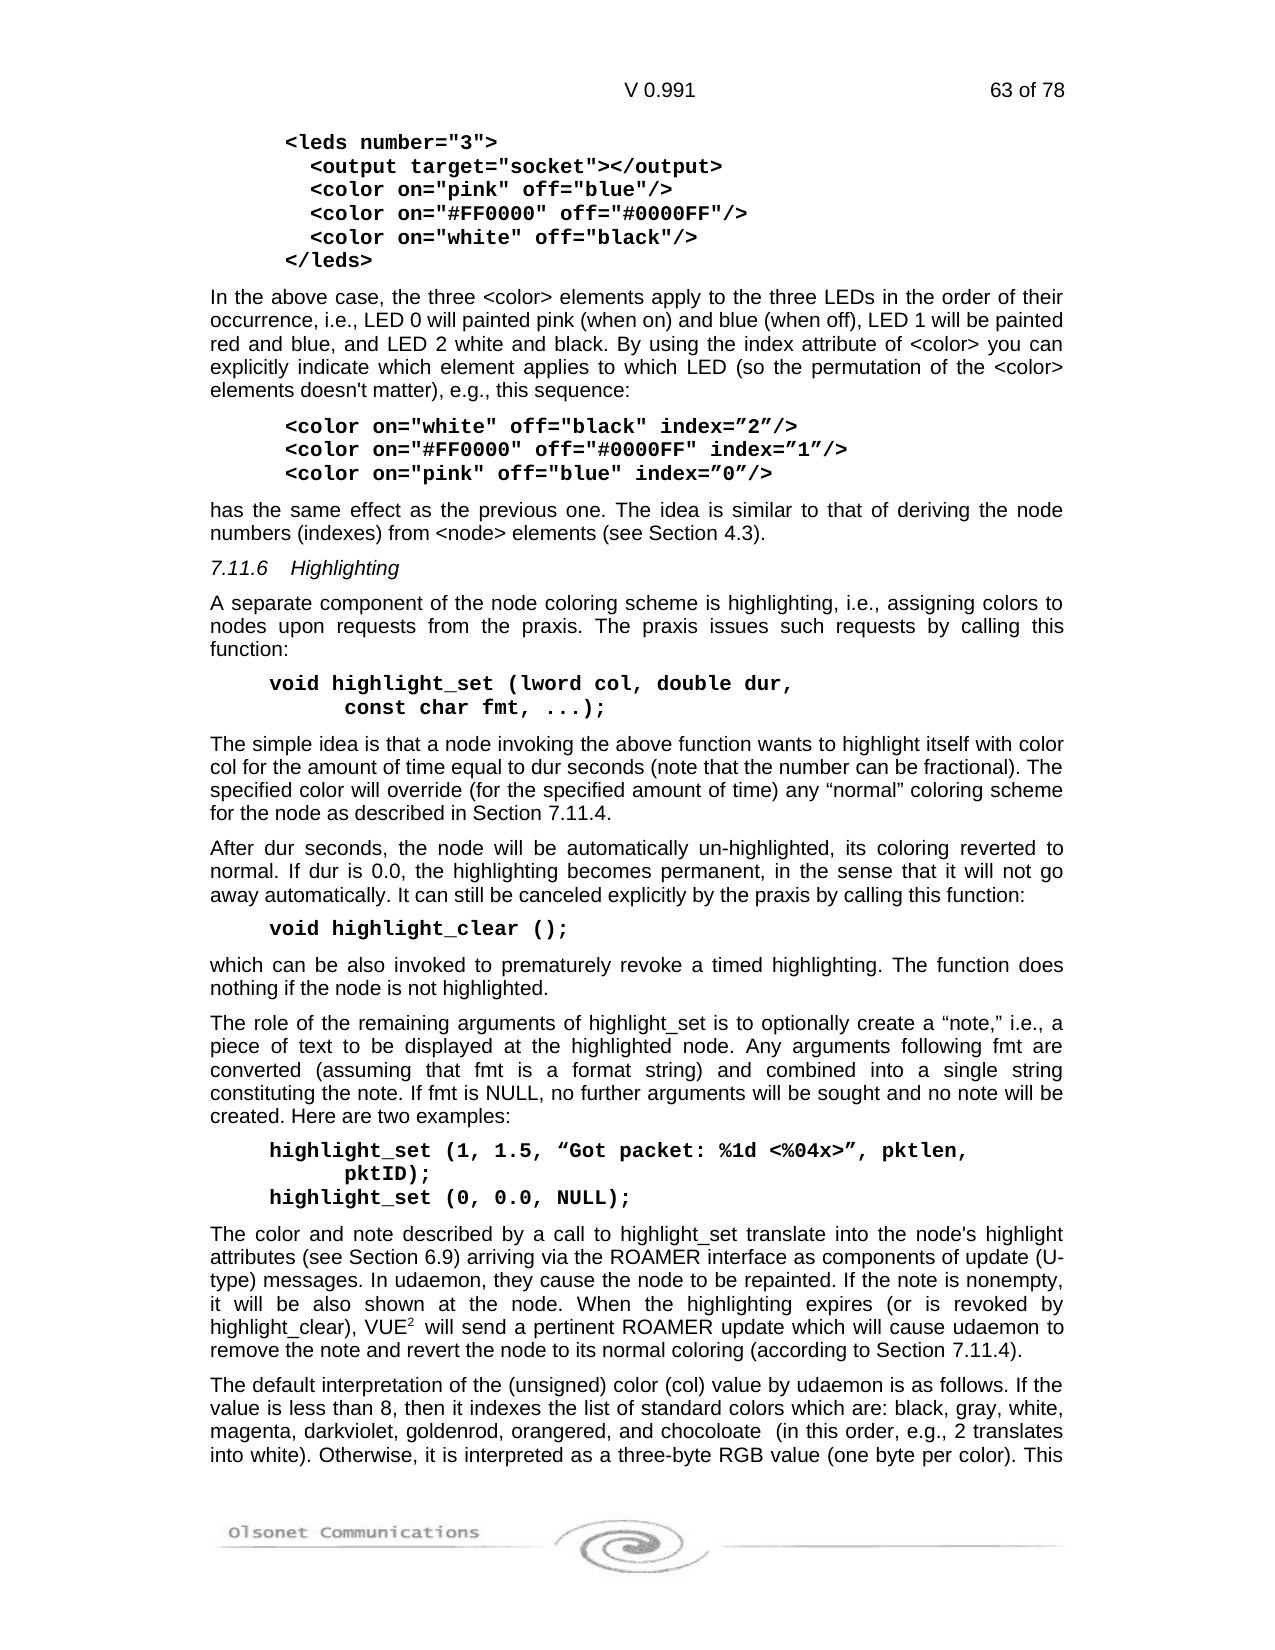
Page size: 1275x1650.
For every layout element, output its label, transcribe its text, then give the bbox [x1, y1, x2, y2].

text The role of the remaining arguments of highlight_set is to optionally create a “note,” i.e., a piece of text to be displayed at the highlighted node. Any arguments following fmt are converted (assuming that fmt is a format string) and combined into a single string constituting the note. If fmt is NULL, no further arguments will be sought and no note will be created. Here are two examples: [210, 1012, 1065, 1128]
text <color on="pink" off="blue" index=”0”/> [210, 463, 1065, 487]
text highlight_set (0, 0.0, NULL); [269, 1187, 1065, 1211]
text const char fmt, ...); [269, 697, 1065, 720]
text has the same effect as the previous one. The idea is similar to that of deriving the node numbers (indexes) from <node> elements (see Section 4.3). [210, 498, 1065, 545]
text After dur seconds, the node will be automatically un-highlighted, its coloring reverted to normal. If dur is 0.0, the highlighting becomes permanent, in the sense that it will not go away automatically. It can still be canceled explicitly by the praxis by calling this function: [210, 837, 1065, 906]
text A separate component of the node coloring scheme is highlighting, i.e., assigning colors to nodes upon requests from the praxis. The praxis issues such requests by calling this function: [210, 592, 1065, 661]
text void highlight_clear (); [269, 918, 1065, 942]
text The simple idea is that a node invoking the above function wants to highlight itself with color col for the amount of time equal to dur seconds (note that the number can be fractional). The specified color will override (for the specified amount of time) any “normal” coloring scheme for the node as described in Section 7.11.4. [210, 732, 1065, 825]
text <leds number="3"> [210, 132, 1065, 156]
text <color on="pink" off="blue"/> [210, 179, 1065, 203]
subtitle Highlighting [210, 557, 1065, 580]
text The color and note described by a call to highlight_set translate into the node's highlight attributes (see Section 6.9) arriving via the ROAMER interface as components of update (U-type) messages. In udaemon, they cause the node to be repainted. If the note is nonempty, it will be also shown at the node. When the highlighting expires (or is revoked by highlight_clear), VUE2 will send a pertinent ROAMER update which will cause udaemon to remove the note and revert the node to its normal coloring (according to Section 7.11.4). [210, 1222, 1065, 1362]
text <color on="white" off="black"/> [210, 227, 1065, 250]
text <output target="socket"></output> [210, 156, 1065, 179]
text pktID); [269, 1163, 1065, 1187]
text The default interpretation of the (unsigned) color (col) value by udaemon is as follows. If the value is less than 8, then it indexes the list of standard colors which are: black, gray, white, magenta, darkviolet, goldenrod, orangered, and chocoloate (in this order, e.g., 2 translates into white). Otherwise, it is interpreted as a three-byte RGB value (one byte per color). This [210, 1374, 1065, 1467]
text void highlight_set (lword col, double dur, [269, 673, 1065, 697]
text highlight_set (1, 1.5, “Got packet: %1d <%04x>”, pktlen, [269, 1140, 1065, 1163]
text <color on="#FF0000" off="#0000FF"/> [210, 203, 1065, 227]
picture [210, 1504, 1065, 1596]
text In the above case, the three <color> elements apply to the three LEDs in the order of their occurrence, i.e., LED 0 will painted pink (when on) and blue (when off), LED 1 will be painted red and blue, and LED 2 white and black. By using the index attribute of <color> you can explicitly indicate which element applies to which LED (so the permutation of the <color> elements doesn't matter), e.g., this sequence: [210, 286, 1065, 404]
text which can be also invoked to prematurely revoke a timed highlighting. The function does nothing if the node is not highlighted. [210, 954, 1065, 1000]
text </leds> [210, 250, 1065, 274]
text <color on="white" off="black" index=”2”/> [210, 416, 1065, 439]
text <color on="#FF0000" off="#0000FF" index=”1”/> [210, 439, 1065, 463]
